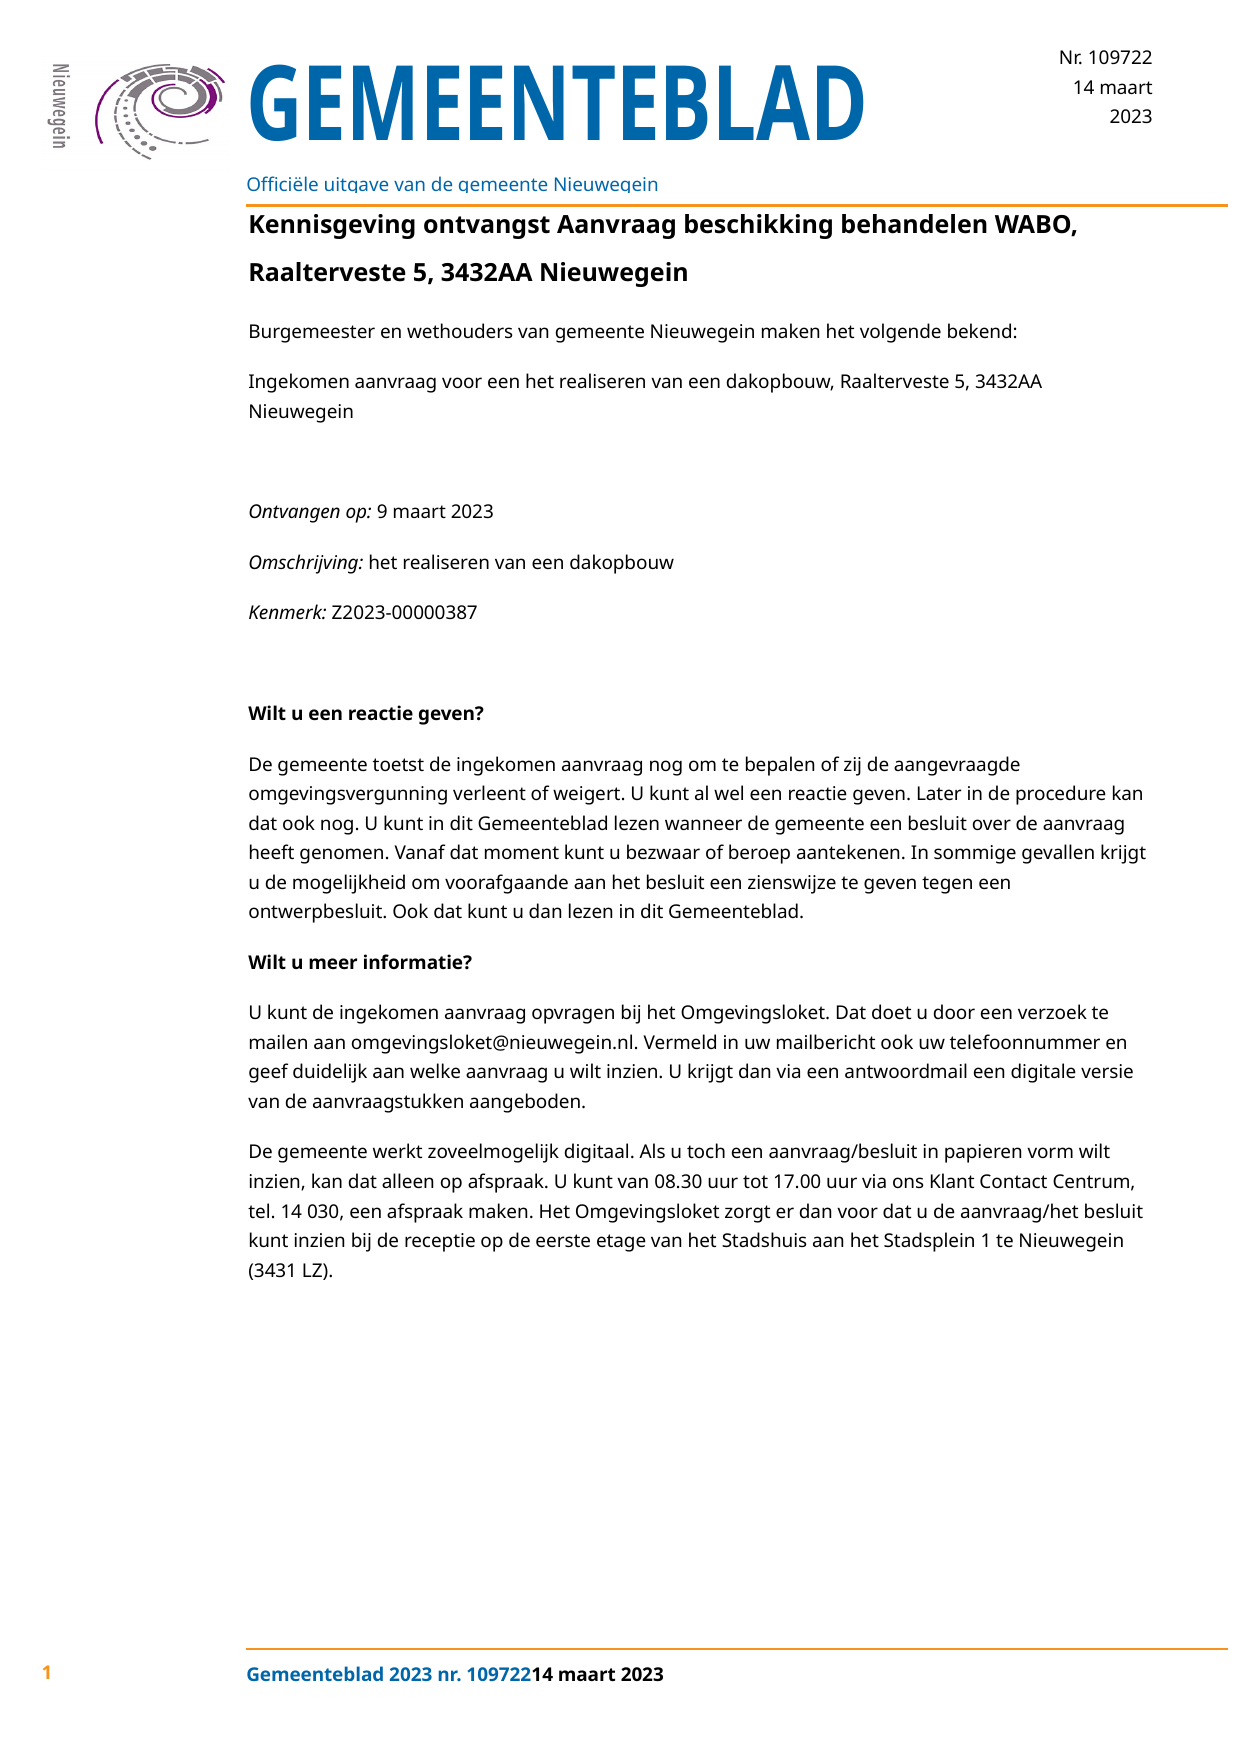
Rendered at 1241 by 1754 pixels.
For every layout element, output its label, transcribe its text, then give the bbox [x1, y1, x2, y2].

text De gemeente toetst de ingekomen aanvraag nog om te bepalen of zij de aangevraagde omgevingsvergunning verleent of weigert. U kunt al wel een reactie geven. Later in de procedure kan dat ook nog. U kunt in dit Gemeenteblad lezen wanneer de gemeente een besluit over de aanvraag heeft genomen. Vanaf dat moment kunt u bezwaar of beroep aantekenen. In sommige gevallen krijgt u de mogelijkheid om voorafgaande aan het besluit een zienswijze te geven tegen een ontwerpbesluit. Ook dat kunt u dan lezen in dit Gemeenteblad. [248, 751, 1152, 924]
text Ontvangen op: 9 maart 2023 [248, 499, 1152, 524]
text U kunt de ingekomen aanvraag opvragen bij het Omgevingsloket. Dat doet u door een verzoek te mailen aan omgevingsloket@nieuwegein.nl. Vermeld in uw mailbericht ook uw telefoonnummer en geef duidelijk aan welke aanvraag u wilt inzien. U krijgt dan via een antwoordmail een digitale versie van de aanvraagstukken aangeboden. [248, 999, 1152, 1114]
text Kenmerk: Z2023-00000387 [248, 599, 1152, 625]
text Wilt u een reactie geven? [248, 700, 1152, 726]
text Omschrijving: het realiseren van een dakopbouw [248, 549, 1152, 575]
text Burgemeester en wethouders van gemeente Nieuwegein maken het volgende bekend: [248, 318, 1152, 344]
text Kennisgeving ontvangst Aanvraag beschikking behandelen WABO, Raalterveste 5, 3432AA Nieuwegein [248, 207, 1152, 288]
text Wilt u meer informatie? [248, 949, 1152, 975]
text De gemeente werkt zoveelmogelijk digitaal. Als u toch een aanvraag/besluit in papieren vorm wilt inzien, kan dat alleen op afspraak. U kunt van 08.30 uur tot 17.00 uur via ons Klant Contact Centrum, tel. 14 030, een afspraak maken. Het Omgevingsloket zorgt er dan voor dat u de aanvraag/het besluit kunt inzien bij de receptie op de eerste etage van het Stadshuis aan het Stadsplein 1 te Nieuwegein (3431 LZ). [248, 1139, 1152, 1283]
text Ingekomen aanvraag voor een het realiseren van een dakopbouw, Raalterveste 5, 3432AA Nieuwegein [248, 368, 1152, 424]
picture [41, 47, 231, 172]
